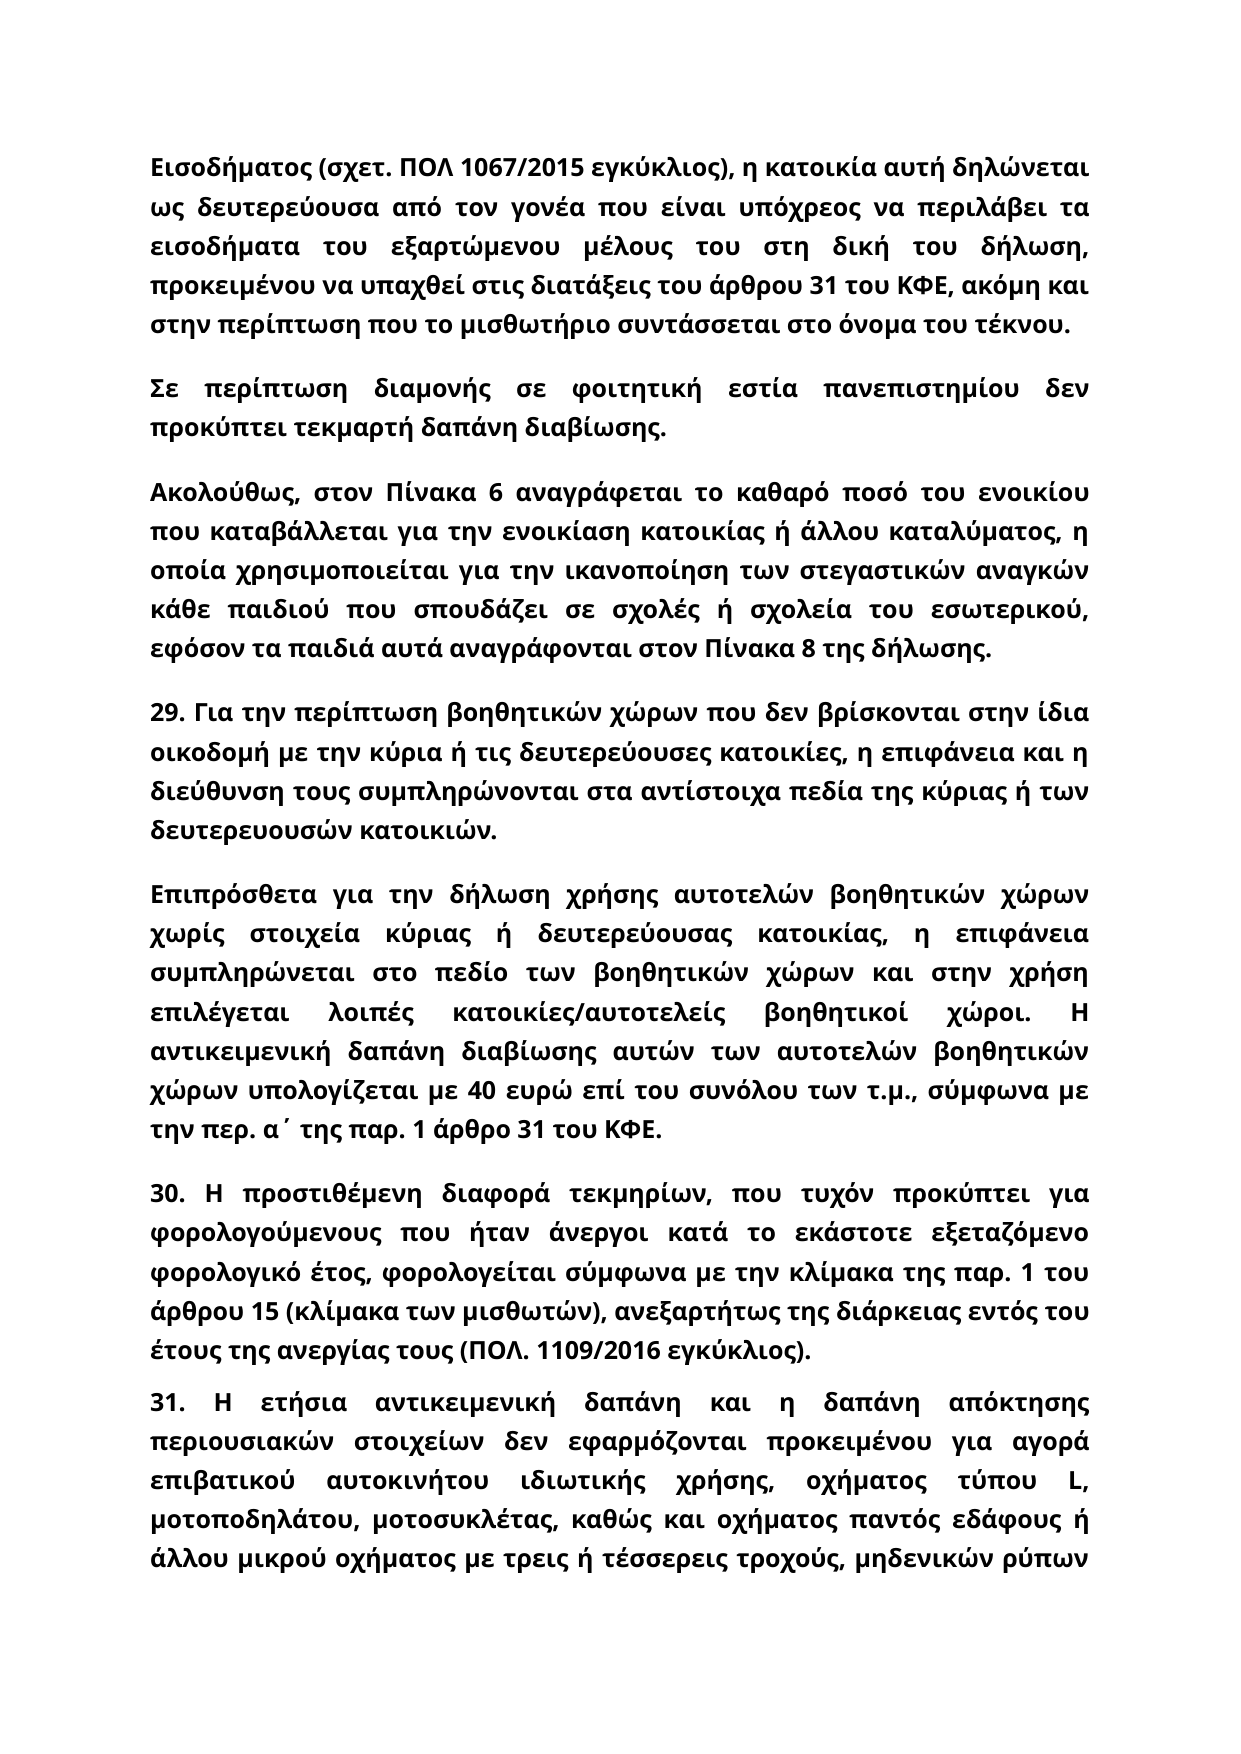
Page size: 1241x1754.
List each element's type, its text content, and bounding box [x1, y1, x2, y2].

text Ακολούθως, στον Πίνακα 6 αναγράφεται το καθαρό ποσό του ενοικίου που καταβάλλεται για την ενοικίαση κατοικίας ή άλλου καταλύματος, η οποία χρησιμοποιείται για την ικανοποίηση των στεγαστικών αναγκών κάθε παιδιού που σπουδάζει σε σχολές ή σχολεία του εσωτερικού, εφόσον τα παιδιά αυτά αναγράφονται στον Πίνακα 8 της δήλωσης. [150, 474, 1090, 665]
text Επιπρόσθετα για την δήλωση χρήσης αυτοτελών βοηθητικών χώρων χωρίς στοιχεία κύριας ή δευτερεύουσας κατοικίας, η επιφάνεια συμπληρώνεται στο πεδίο των βοηθητικών χώρων και στην χρήση επιλέγεται λοιπές κατοικίες/αυτοτελείς βοηθητικοί χώροι. Η αντικειμενική δαπάνη διαβίωσης αυτών των αυτοτελών βοηθητικών χώρων υπολογίζεται με 40 ευρώ επί του συνόλου των τ.μ., σύμφωνα με την περ. α΄ της παρ. 1 άρθρο 31 του ΚΦΕ. [150, 877, 1090, 1146]
text 29. Για την περίπτωση βοηθητικών χώρων που δεν βρίσκονται στην ίδια οικοδομή με την κύρια ή τις δευτερεύουσες κατοικίες, η επιφάνεια και η διεύθυνση τους συμπληρώνονται στα αντίστοιχα πεδία της κύριας ή των δευτερευουσών κατοικιών. [150, 695, 1090, 847]
text 31. Η ετήσια αντικειμενική δαπάνη και η δαπάνη απόκτησης περιουσιακών στοιχείων δεν εφαρμόζονται προκειμένου για αγορά επιβατικού αυτοκινήτου ιδιωτικής χρήσης, οχήματος τύπου L, μοτοποδηλάτου, μοτοσυκλέτας, καθώς και οχήματος παντός εδάφους ή άλλου μικρού οχήματος με τρεις ή τέσσερεις τροχούς, μηδενικών ρύπων [150, 1384, 1090, 1575]
text Σε περίπτωση διαμονής σε φοιτητική εστία πανεπιστημίου δεν προκύπτει τεκμαρτή δαπάνη διαβίωσης. [150, 371, 1090, 444]
text 30. Η προστιθέμενη διαφορά τεκμηρίων, που τυχόν προκύπτει για φορολογούμενους που ήταν άνεργοι κατά το εκάστοτε εξεταζόμενο φορολογικό έτος, φορολογείται σύμφωνα με την κλίμακα της παρ. 1 του άρθρου 15 (κλίμακα των μισθωτών), ανεξαρτήτως της διάρκειας εντός του έτους της ανεργίας τους (ΠΟΛ. 1109/2016 εγκύκλιος). [150, 1176, 1090, 1367]
text Εισοδήματος (σχετ. ΠΟΛ 1067/2015 εγκύκλιος), η κατοικία αυτή δηλώνεται ως δευτερεύουσα από τον γονέα που είναι υπόχρεος να περιλάβει τα εισοδήματα του εξαρτώμενου μέλους του στη δική του δήλωση, προκειμένου να υπαχθεί στις διατάξεις του άρθρου 31 του ΚΦΕ, ακόμη και στην περίπτωση που το μισθωτήριο συντάσσεται στο όνομα του τέκνου. [150, 150, 1090, 341]
